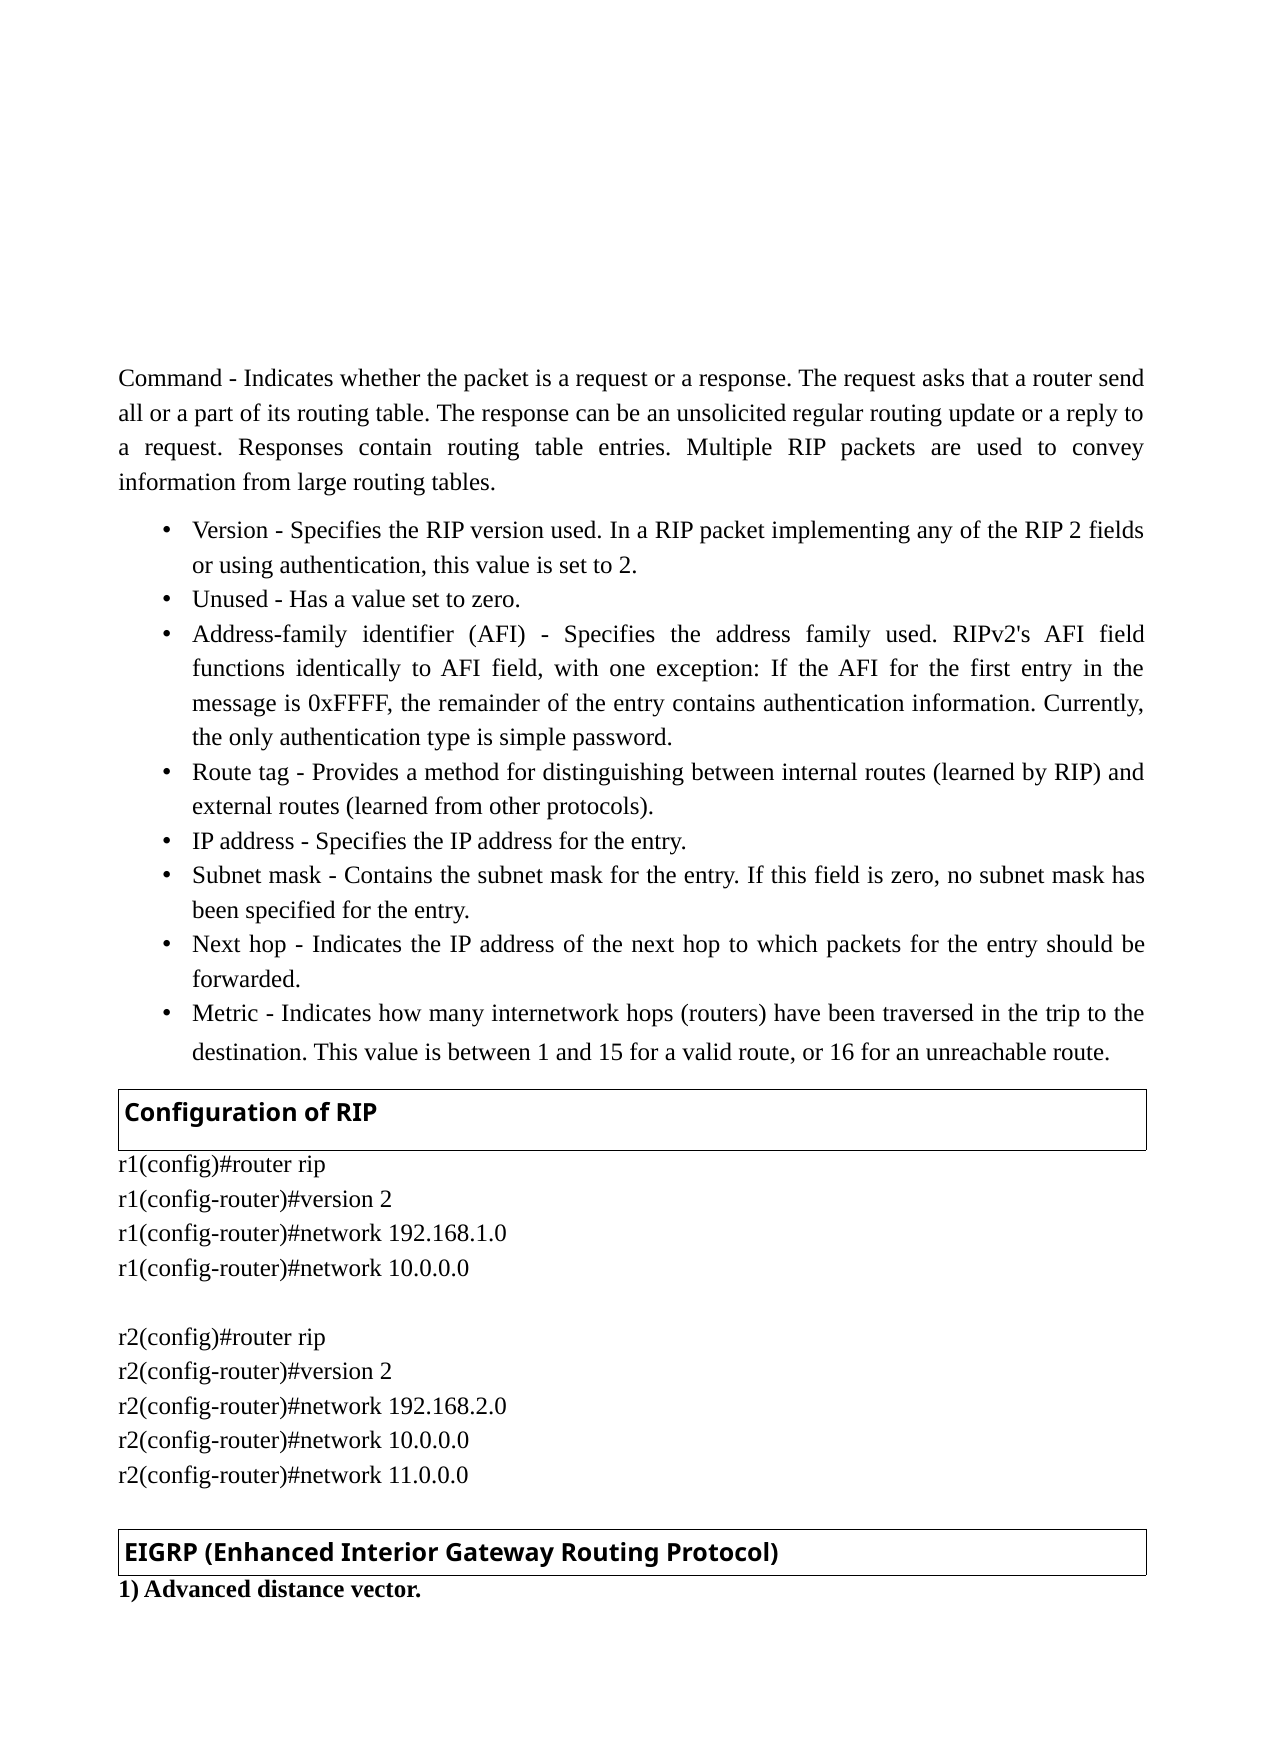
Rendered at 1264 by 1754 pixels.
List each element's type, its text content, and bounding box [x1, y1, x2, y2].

text r2(config-router)#network 11.0.0.0 [118, 1460, 1146, 1489]
list IP address - Specifies the IP address for the entry. [162, 826, 1146, 855]
text r1(config)#router rip [118, 1151, 1146, 1178]
text r2(config)#router rip [118, 1322, 1146, 1351]
text r1(config-router)#network 10.0.0.0 [118, 1253, 1146, 1282]
text r2(config-router)#version 2 [118, 1356, 1146, 1385]
list Unused - Has a value set to zero. [162, 584, 1146, 613]
list Metric - Indicates how many internetwork hops (routers) have been traversed in the trip to the destination. This value is between 1 and 15 for a valid route, or 16 for an unreachable route. [162, 998, 1146, 1068]
list Next hop - Indicates the IP address of the next hop to which packets for the entry should be forwarded. [162, 929, 1146, 993]
text r2(config-router)#network 10.0.0.0 [118, 1425, 1146, 1454]
text r1(config-router)#network 192.168.1.0 [118, 1218, 1146, 1247]
table_header EIGRP (Enhanced Interior Gateway Routing Protocol) [119, 1530, 1146, 1574]
list Version - Specifies the RIP version used. In a RIP packet implementing any of the RIP 2 fields or using authentication, this value is set to 2. [162, 516, 1146, 579]
text r1(config-router)#version 2 [118, 1184, 1146, 1213]
text Command - Indicates whether the packet is a request or a response. The request asks that a router send all or a part of its routing table. The response can be an unsolicited regular routing update or a reply to a request. Responses contain routing table entries. Multiple RIP packets are used to convey information from large routing tables. [118, 363, 1146, 495]
text 1) Advanced distance vector. [118, 1576, 1110, 1603]
list Route tag - Provides a method for distinguishing between internal routes (learned by RIP) and external routes (learned from other protocols). [162, 757, 1146, 820]
list Address-family identifier (AFI) - Specifies the address family used. RIPv2's AFI field functions identically to AFI field, with one exception: If the AFI for the first entry in the message is 0xFFFF, the remainder of the entry contains authentication information. Currently, the only authentication type is simple password. [162, 619, 1146, 751]
text r2(config-router)#network 192.168.2.0 [118, 1391, 1146, 1420]
table_header Configuration of RIP [119, 1090, 1146, 1149]
list Subnet mask - Contains the subnet mask for the entry. If this field is zero, no subnet mask has been specified for the entry. [162, 860, 1146, 924]
